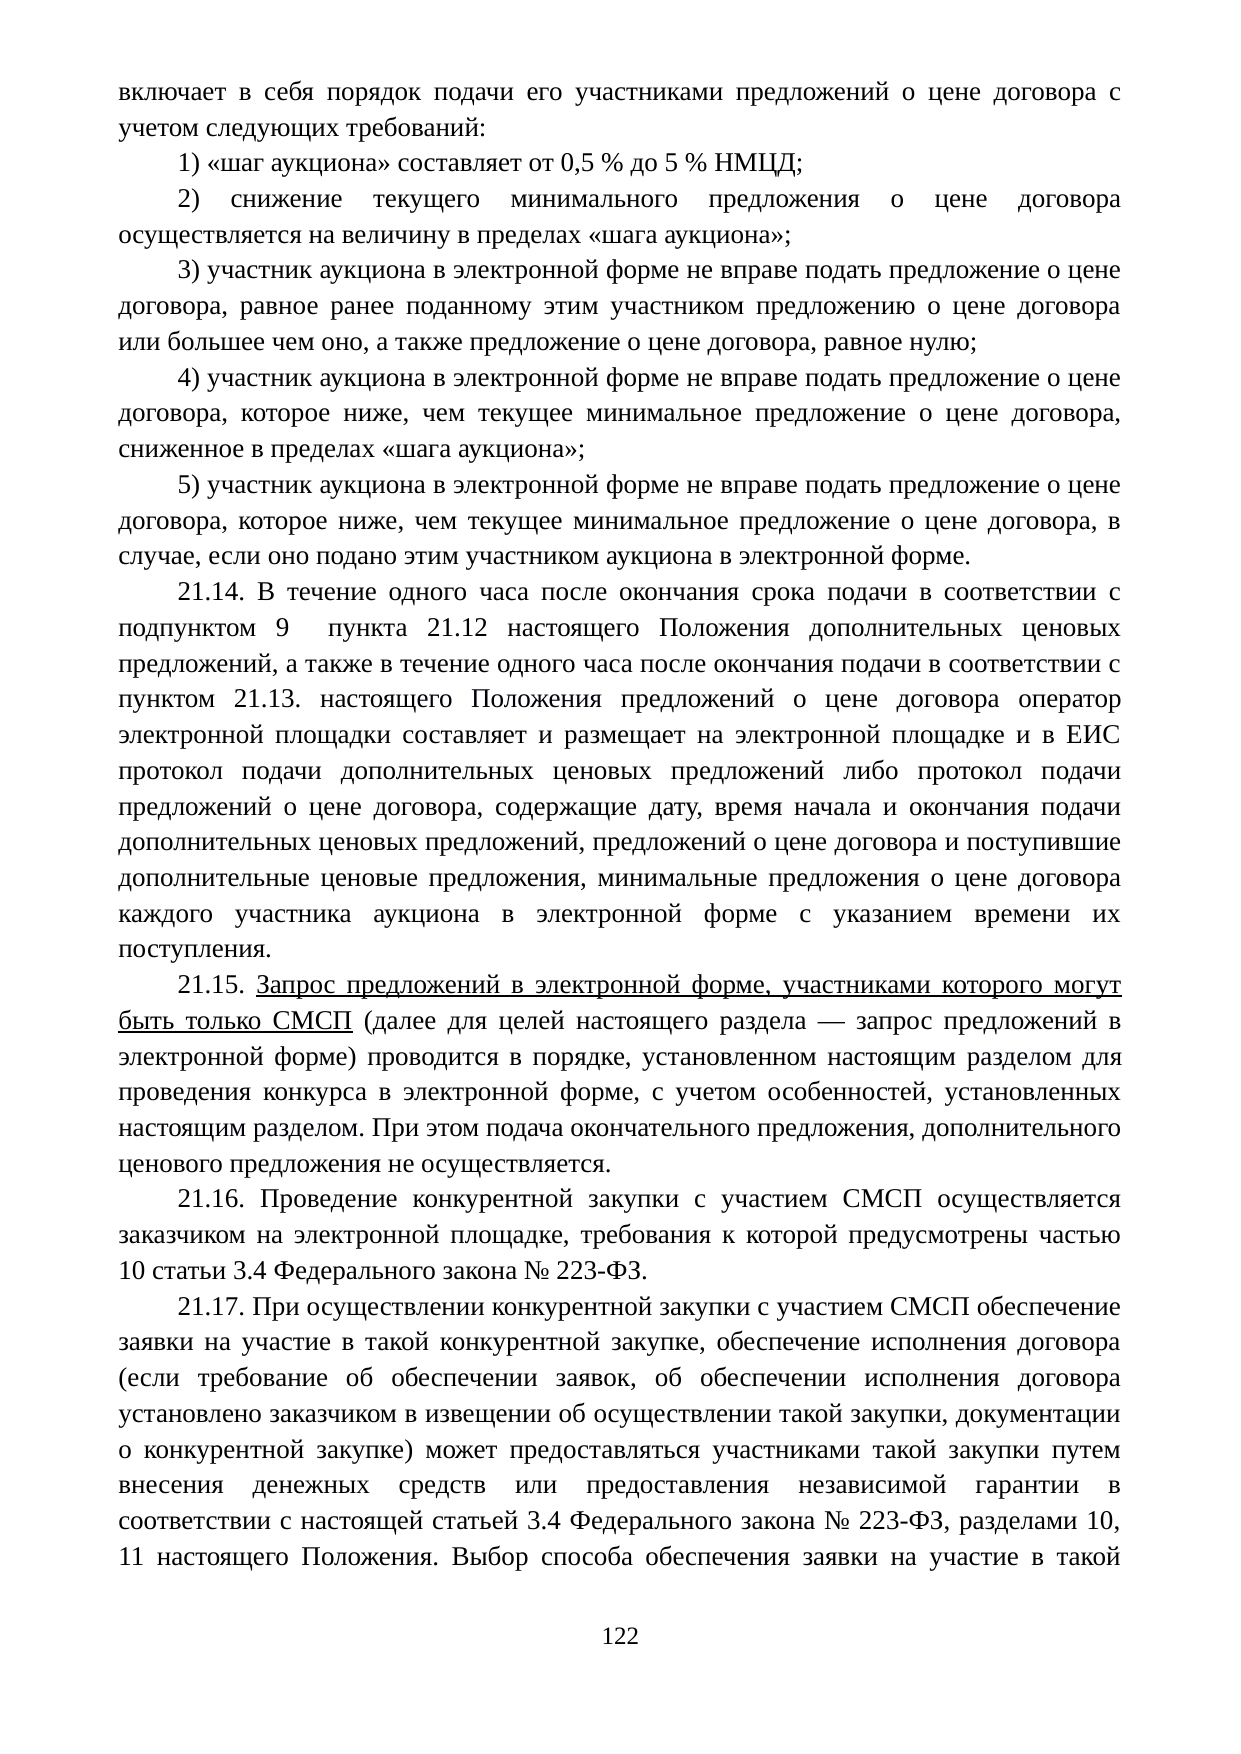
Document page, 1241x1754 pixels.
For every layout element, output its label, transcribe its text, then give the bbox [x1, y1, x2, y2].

text 5) участник аукциона в электронной форме не вправе подать предложение о цене договора, которое ниже, чем текущее минимальное предложение о цене договора, в случае, если оно подано этим участником аукциона в электронной форме. [118, 468, 1122, 571]
text 2) снижение текущего минимального предложения о цене договора осуществляется на величину в пределах «шага аукциона»; [118, 182, 1122, 249]
text 21.16. Проведение конкурентной закупки с участием СМСП осуществляется заказчиком на электронной площадке, требования к которой предусмотрены частью 10 статьи 3.4 Федерального закона № 223-ФЗ. [118, 1183, 1122, 1285]
text 4) участник аукциона в электронной форме не вправе подать предложение о цене договора, которое ниже, чем текущее минимальное предложение о цене договора, сниженное в пределах «шага аукциона»; [118, 361, 1122, 463]
text 21.17. При осуществлении конкурентной закупки с участием СМСП обеспечение заявки на участие в такой конкурентной закупке, обеспечение исполнения договора (если требование об обеспечении заявок, об обеспечении исполнения договора установлено заказчиком в извещении об осуществлении такой закупки, документации о конкурентной закупке) может предоставляться участниками такой закупки путем внесения денежных средств или предоставления независимой гарантии в соответствии с настоящей статьей 3.4 Федерального закона № 223-ФЗ, разделами 10, 11 настоящего Положения. Выбор способа обеспечения заявки на участие в такой [118, 1290, 1122, 1571]
text 3) участник аукциона в электронной форме не вправе подать предложение о цене договора, равное ранее поданному этим участником предложению о цене договора или большее чем оно, а также предложение о цене договора, равное нулю; [118, 254, 1122, 356]
text включает в себя порядок подачи его участниками предложений о цене договора с учетом следующих требований: [118, 75, 1122, 142]
text 21.14. В течение одного часа после окончания срока подачи в соответствии с подпунктом 9 пункта 21.12 настоящего Положения дополнительных ценовых предложений, а также в течение одного часа после окончания подачи в соответствии с пунктом 21.13. настоящего Положения предложений о цене договора оператор электронной площадки составляет и размещает на электронной площадке и в ЕИС протокол подачи дополнительных ценовых предложений либо протокол подачи предложений о цене договора, содержащие дату, время начала и окончания подачи дополнительных ценовых предложений, предложений о цене договора и поступившие дополнительные ценовые предложения, минимальные предложения о цене договора каждого участника аукциона в электронной форме с указанием времени их поступления. [118, 575, 1122, 964]
text 21.15. Запрос предложений в электронной форме, участниками которого могут быть только СМСП (далее для целей настоящего раздела — запрос предложений в электронной форме) проводится в порядке, установленном настоящим разделом для проведения конкурса в электронной форме, с учетом особенностей, установленных настоящим разделом. При этом подача окончательного предложения, дополнительного ценового предложения не осуществляется. [118, 968, 1122, 1178]
text 1) «шаг аукциона» составляет от 0,5 % до 5 % НМЦД; [118, 146, 1122, 178]
